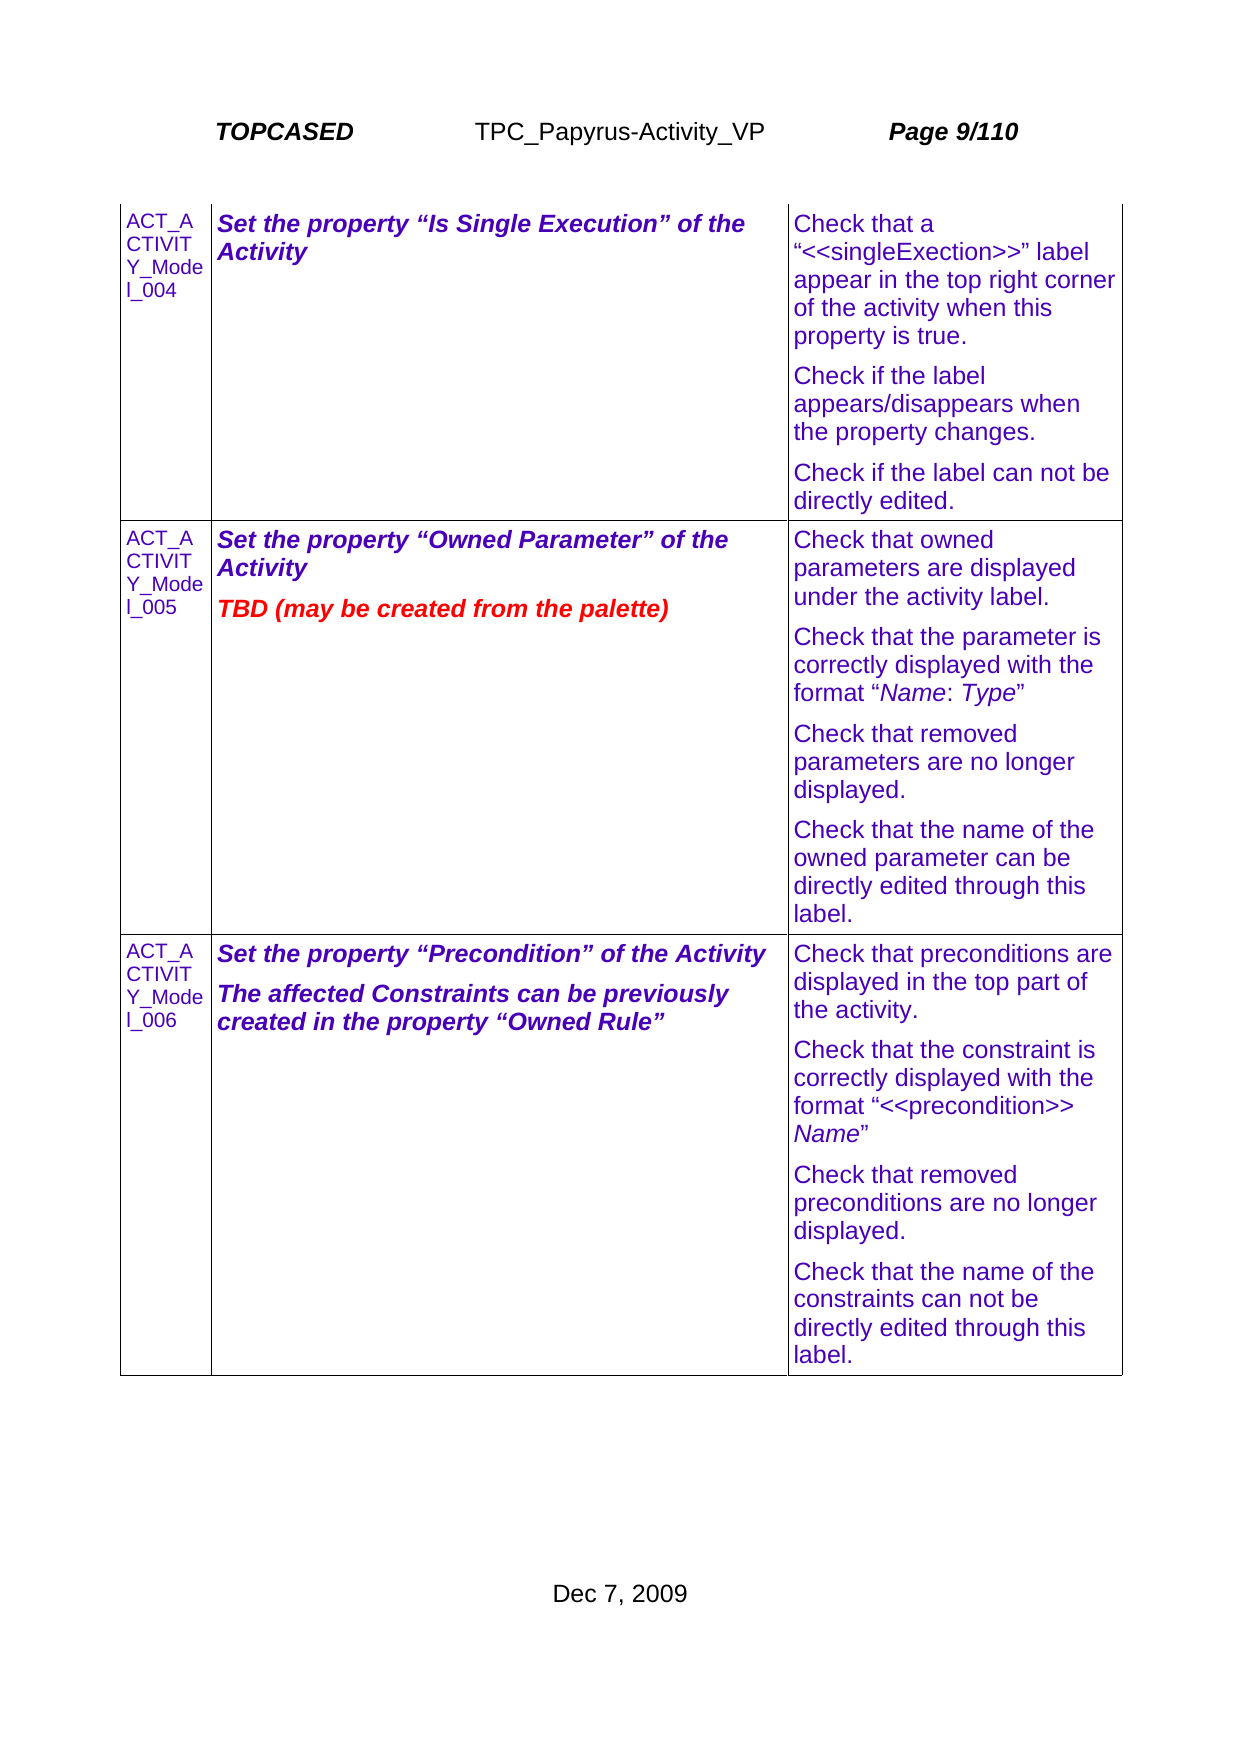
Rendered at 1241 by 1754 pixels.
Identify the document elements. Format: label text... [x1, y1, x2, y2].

table_cell Check that preconditions are displayed in the top part of the activity. Check that the constraint is correctly displayed with the format “<<precondition>> Name” Check that removed preconditions are no longer displayed. Check that the name of the constraints can not be directly edited through this label. [789, 935, 1122, 1375]
table_cell Set the property “Owned Parameter” of the Activity TBD (may be created from the palette) [212, 521, 787, 934]
table_cell Check that a “<<singleExection>>” label appear in the top right corner of the activity when this property is true. Check if the label appears/disappears when the property changes. Check if the label can not be directly edited. [789, 204, 1122, 520]
table_cell ACT_ACTIVITY_Model_005 [121, 521, 211, 934]
table_cell Check that owned parameters are displayed under the activity label. Check that the parameter is correctly displayed with the format “Name: Type” Check that removed parameters are no longer displayed. Check that the name of the owned parameter can be directly edited through this label. [789, 521, 1122, 934]
table_cell ACT_ACTIVITY_Model_004 [121, 204, 211, 520]
table_cell Set the property “Is Single Execution” of the Activity [212, 204, 787, 520]
table_cell ACT_ACTIVITY_Model_006 [121, 935, 211, 1375]
table_cell Set the property “Precondition” of the Activity The affected Constraints can be previously created in the property “Owned Rule” [212, 935, 787, 1375]
